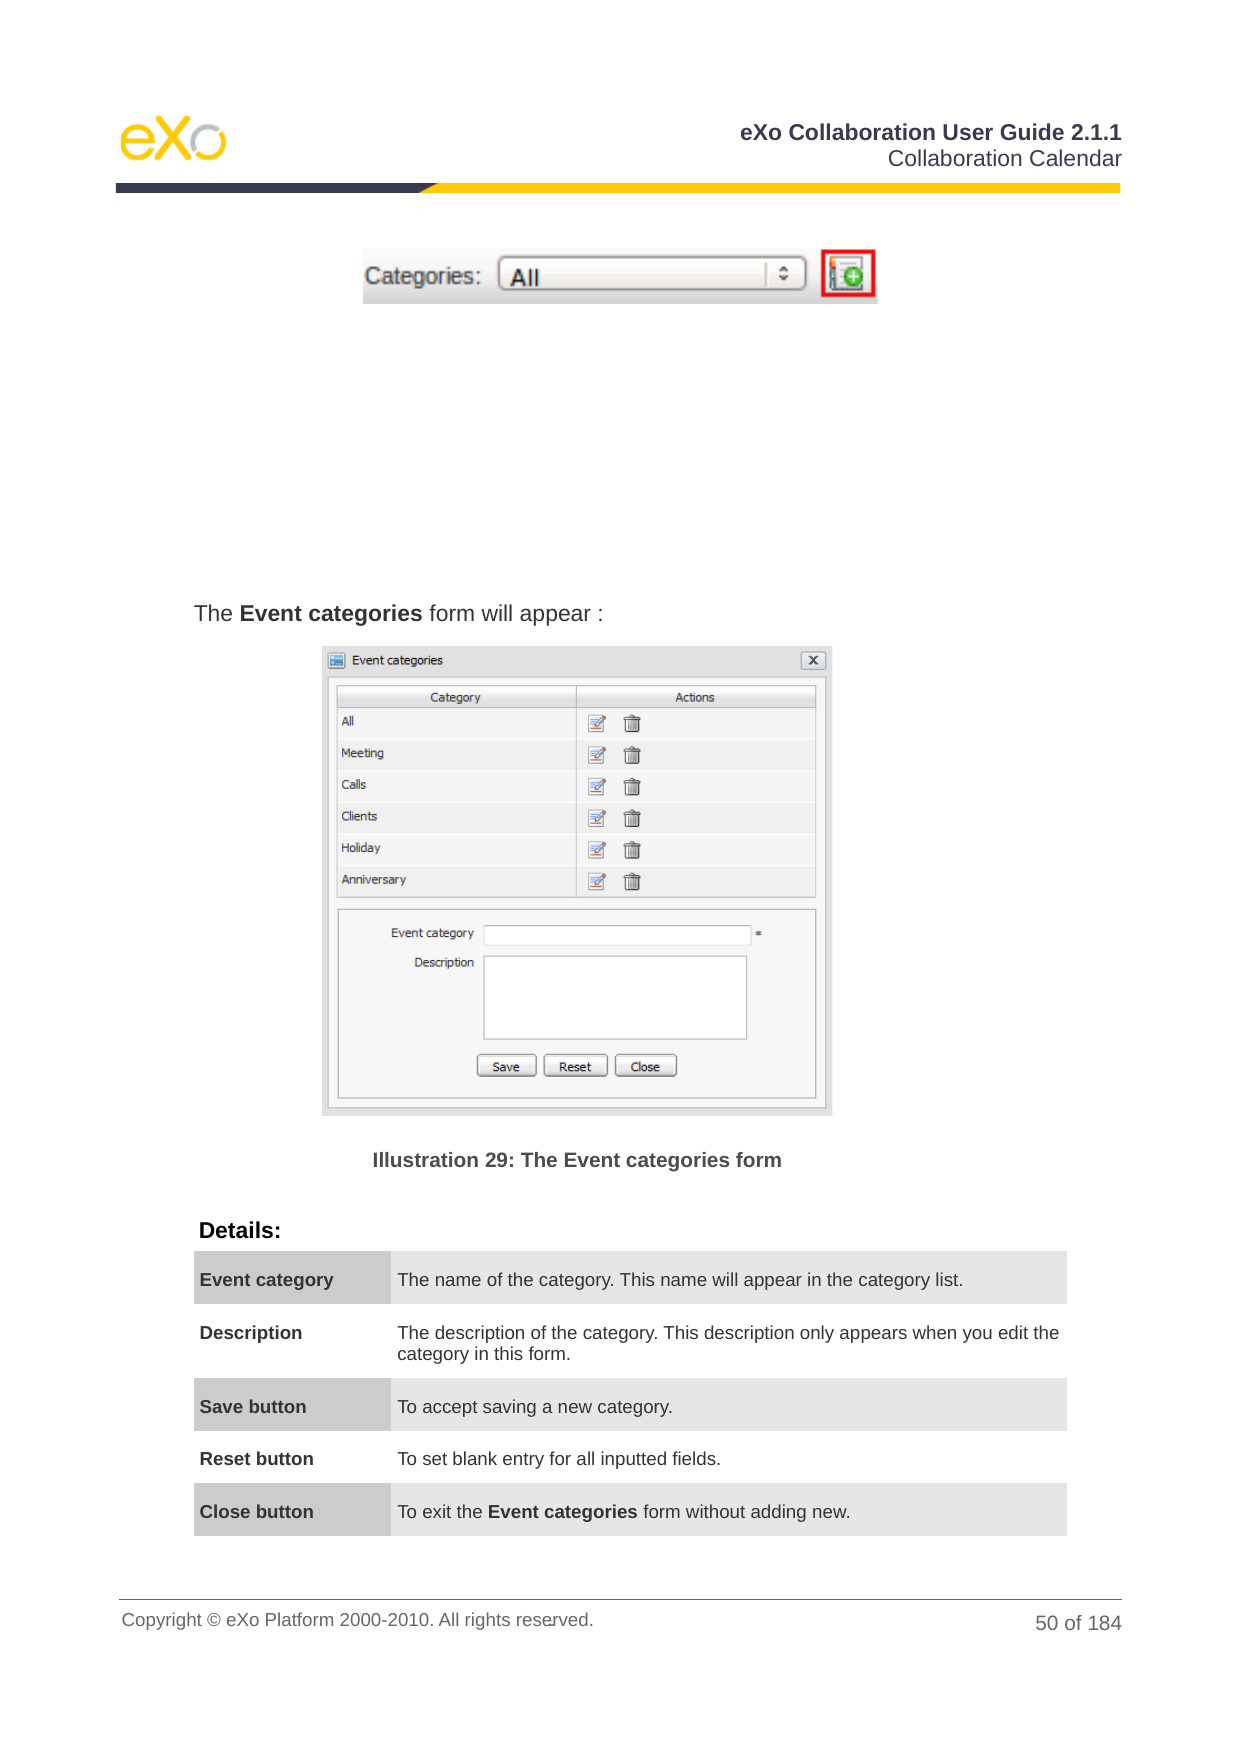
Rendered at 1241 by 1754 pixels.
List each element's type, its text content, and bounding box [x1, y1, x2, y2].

list The Event categories form will appear : [156, 600, 1122, 626]
picture [363, 248, 878, 304]
table_cell Reset button [194, 1431, 391, 1483]
table_cell To accept saving a new category. [391, 1378, 1067, 1431]
table_header Event category [194, 1251, 391, 1304]
table_cell Close button [194, 1483, 391, 1536]
table_cell To exit the Event categories form without adding new. [391, 1483, 1067, 1536]
picture [120, 115, 227, 161]
table_cell Save button [194, 1378, 391, 1431]
table_header The name of the category. This name will appear in the category list. [391, 1251, 1067, 1304]
text Details: [118, 1215, 1122, 1244]
text Illustration 29: The Event categories form [304, 1116, 850, 1171]
table_cell The description of the category. This description only appears when you edit the category in this form. [391, 1304, 1067, 1378]
table_cell Description [194, 1304, 391, 1378]
picture [115, 183, 1121, 193]
picture [322, 646, 833, 1116]
table_cell To set blank entry for all inputted fields. [391, 1431, 1067, 1483]
